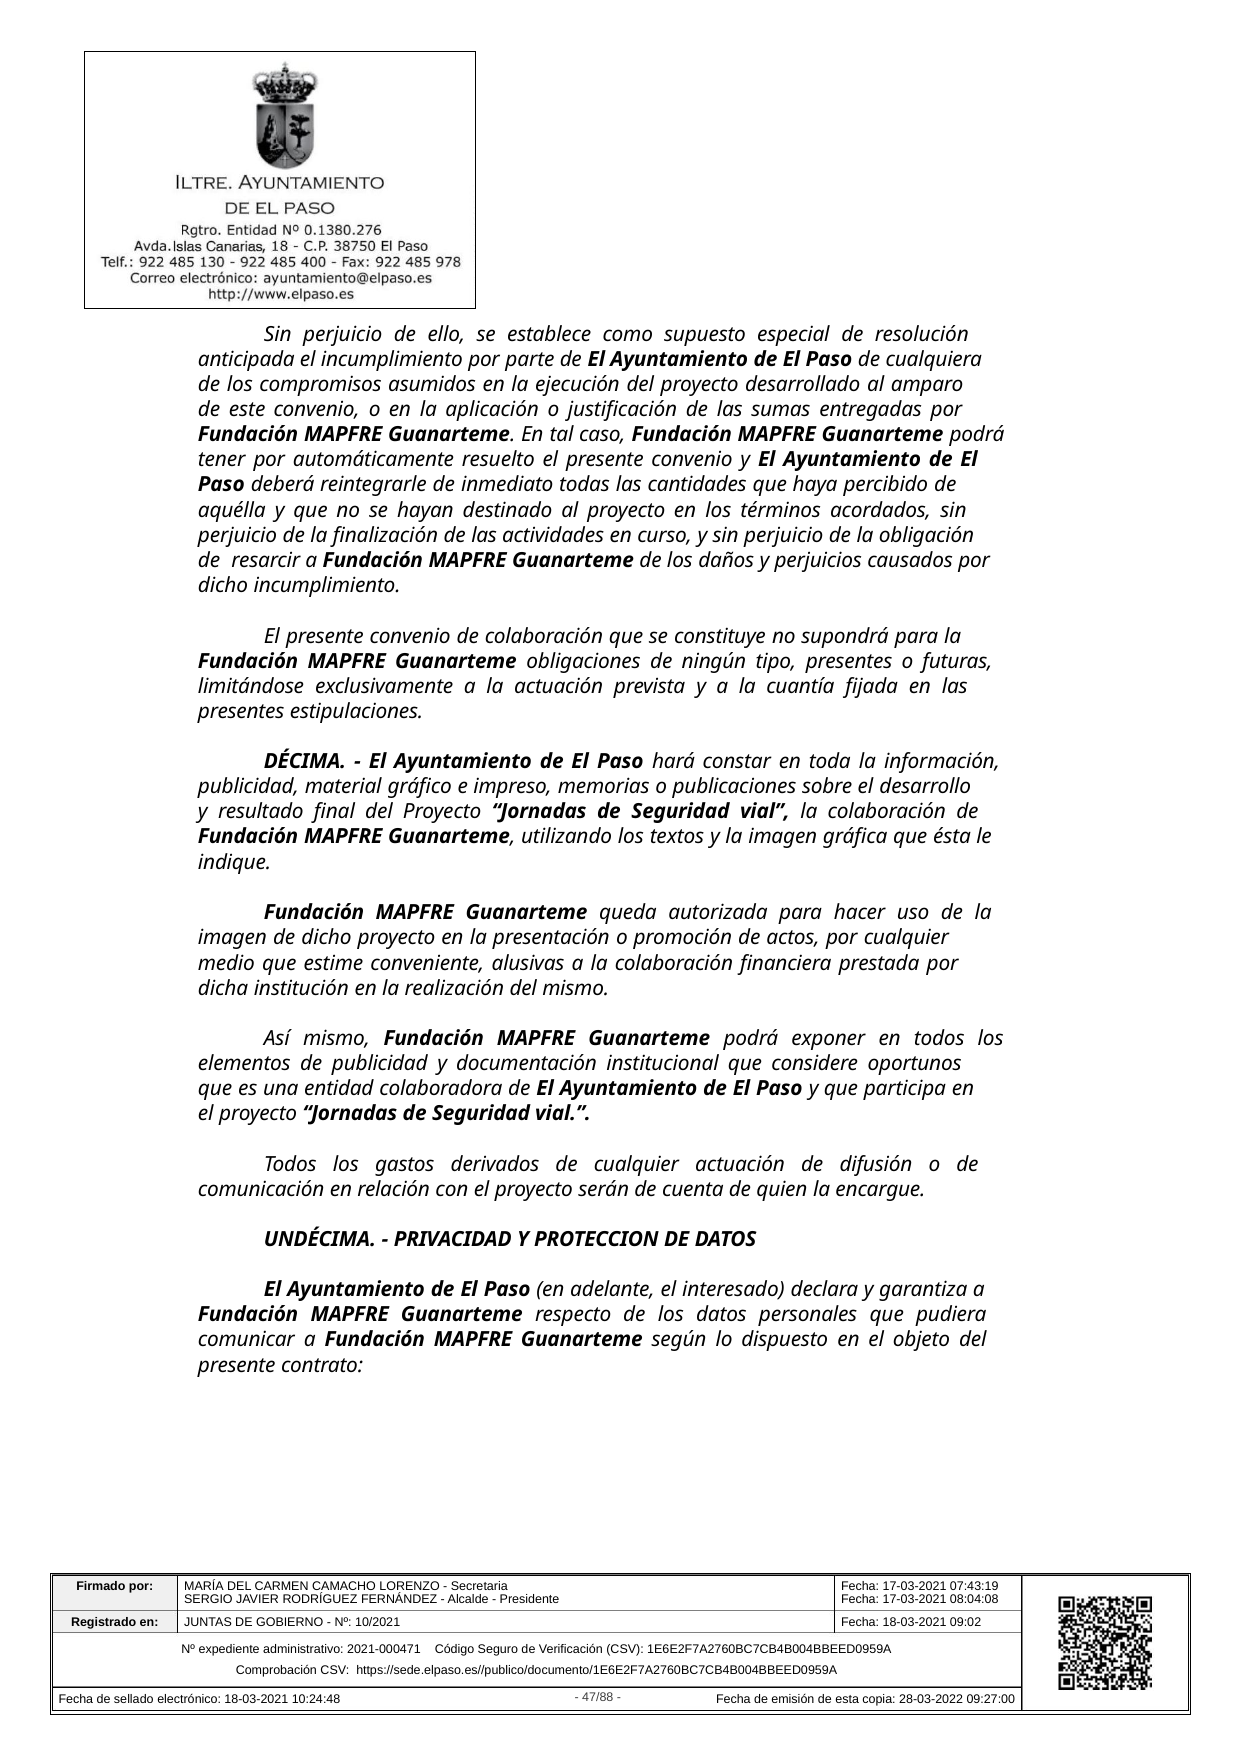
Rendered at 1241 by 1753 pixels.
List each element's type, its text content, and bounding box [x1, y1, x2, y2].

text Fundación MAPFRE Guanarteme, utilizando los textos y la imagen gráfica que ésta le [198, 824, 1068, 849]
text de este convenio, o en la aplicación o justificación de las sumas entregadas por [198, 397, 1068, 422]
text Sin perjuicio de ello, se establece como supuesto especial de resolución [264, 322, 1068, 346]
text Fundación MAPFRE Guanarteme queda autorizada para hacer uso de la [264, 899, 1068, 924]
text el proyecto “Jornadas de Seguridad vial.”. [198, 1100, 1068, 1125]
text Fundación MAPFRE Guanarteme obligaciones de ningún tipo, presentes o futuras, [198, 648, 1068, 673]
text Firmado por: [76, 1579, 172, 1593]
text Fecha: 17-03-2021 07:43:19 [841, 1579, 1022, 1593]
text aquélla y que no se hayan destinado al proyecto en los términos acordados, sin [198, 497, 1068, 522]
text Paso deberá reintegrarle de inmediato todas las cantidades que haya percibido de [198, 472, 1068, 497]
text medio que estime conveniente, alusivas a la colaboración financiera prestada por [198, 950, 1068, 975]
text elementos de publicidad y documentación institucional que considere oportunos [198, 1051, 1068, 1075]
text Así mismo, Fundación MAPFRE Guanarteme podrá exponer en todos los [264, 1025, 1068, 1050]
text El presente convenio de colaboración que se constituye no supondrá para la [264, 623, 1068, 648]
text limitándose exclusivamente a la actuación prevista y a la cuantía fijada en las [198, 674, 1068, 698]
text - 47/88 - [574, 1691, 640, 1705]
text Fecha de emisión de esta copia: 28-03-2022 09:27:00 [716, 1692, 1040, 1706]
text indique. [198, 849, 1068, 874]
text comunicar a Fundación MAPFRE Guanarteme según lo dispuesto en el objeto del [198, 1327, 1068, 1352]
text imagen de dicho proyecto en la presentación o promoción de actos, por cualquier [198, 925, 1068, 949]
text perjuicio de la finalización de las actividades en curso, y sin perjuicio de la obligación [198, 523, 1068, 547]
text dicho incumplimiento. [198, 573, 1068, 597]
text presentes estipulaciones. [198, 699, 1068, 723]
text anticipada el incumplimiento por parte de El Ayuntamiento de El Paso de cualquiera [198, 346, 1068, 371]
text Fecha: 18-03-2021 09:02 [841, 1615, 1002, 1629]
text y resultado final del Proyecto “Jornadas de Seguridad vial”, la colaboración de [198, 799, 1068, 824]
text dicha institución en la realización del mismo. [198, 975, 1068, 1000]
text Todos los gastos derivados de cualquier actuación de difusión o de [264, 1151, 1067, 1176]
text MARÍA DEL CARMEN CAMACHO LORENZO - Secretaria [184, 1579, 586, 1593]
text Fecha: 17-03-2021 08:04:08 [841, 1593, 1022, 1607]
picture [85, 52, 475, 308]
text que es una entidad colaboradora de El Ayuntamiento de El Paso y que participa en [198, 1075, 1068, 1100]
text de los compromisos asumidos en la ejecución del proyecto desarrollado al amparo [198, 372, 1068, 397]
text JUNTAS DE GOBIERNO - Nº: 10/2021 [184, 1615, 426, 1629]
text comunicación en relación con el proyecto serán de cuenta de quien la encargue. [198, 1176, 1067, 1201]
text de resarcir a Fundación MAPFRE Guanarteme de los daños y perjuicios causados por [198, 547, 1068, 572]
text El Ayuntamiento de El Paso (en adelante, el interesado) declara y garantiza a [264, 1276, 1068, 1302]
text Nº expediente administrativo: 2021-000471 Código Seguro de Verificación (CSV): 1E6E2F7A2760BC7CB4B004BBEED0959A [181, 1642, 917, 1656]
text Fecha de sellado electrónico: 18-03-2021 10:24:48 [58, 1692, 365, 1706]
text Registrado en: [71, 1615, 177, 1629]
picture [51, 1574, 1190, 1714]
text tener por automáticamente resuelto el presente convenio y El Ayuntamiento de El [198, 447, 1068, 472]
text SERGIO JAVIER RODRÍGUEZ FERNÁNDEZ - Alcalde - Presidente [184, 1593, 586, 1607]
text Fundación MAPFRE Guanarteme respecto de los datos personales que pudiera [198, 1302, 1068, 1327]
text publicidad, material gráfico e impreso, memorias o publicaciones sobre el desarrollo [198, 774, 1068, 799]
text presente contrato: [198, 1352, 1068, 1377]
text Comprobación CSV: https://sede.elpaso.es//publico/documento/1E6E2F7A2760BC7CB4B004BBEED0959A [236, 1663, 917, 1677]
text Fundación MAPFRE Guanarteme. En tal caso, Fundación MAPFRE Guanarteme podrá [198, 422, 1068, 447]
text DÉCIMA. - El Ayuntamiento de El Paso hará constar en toda la información, [264, 748, 1068, 774]
text UNDÉCIMA. - PRIVACIDAD Y PROTECCION DE DATOS [264, 1226, 804, 1251]
